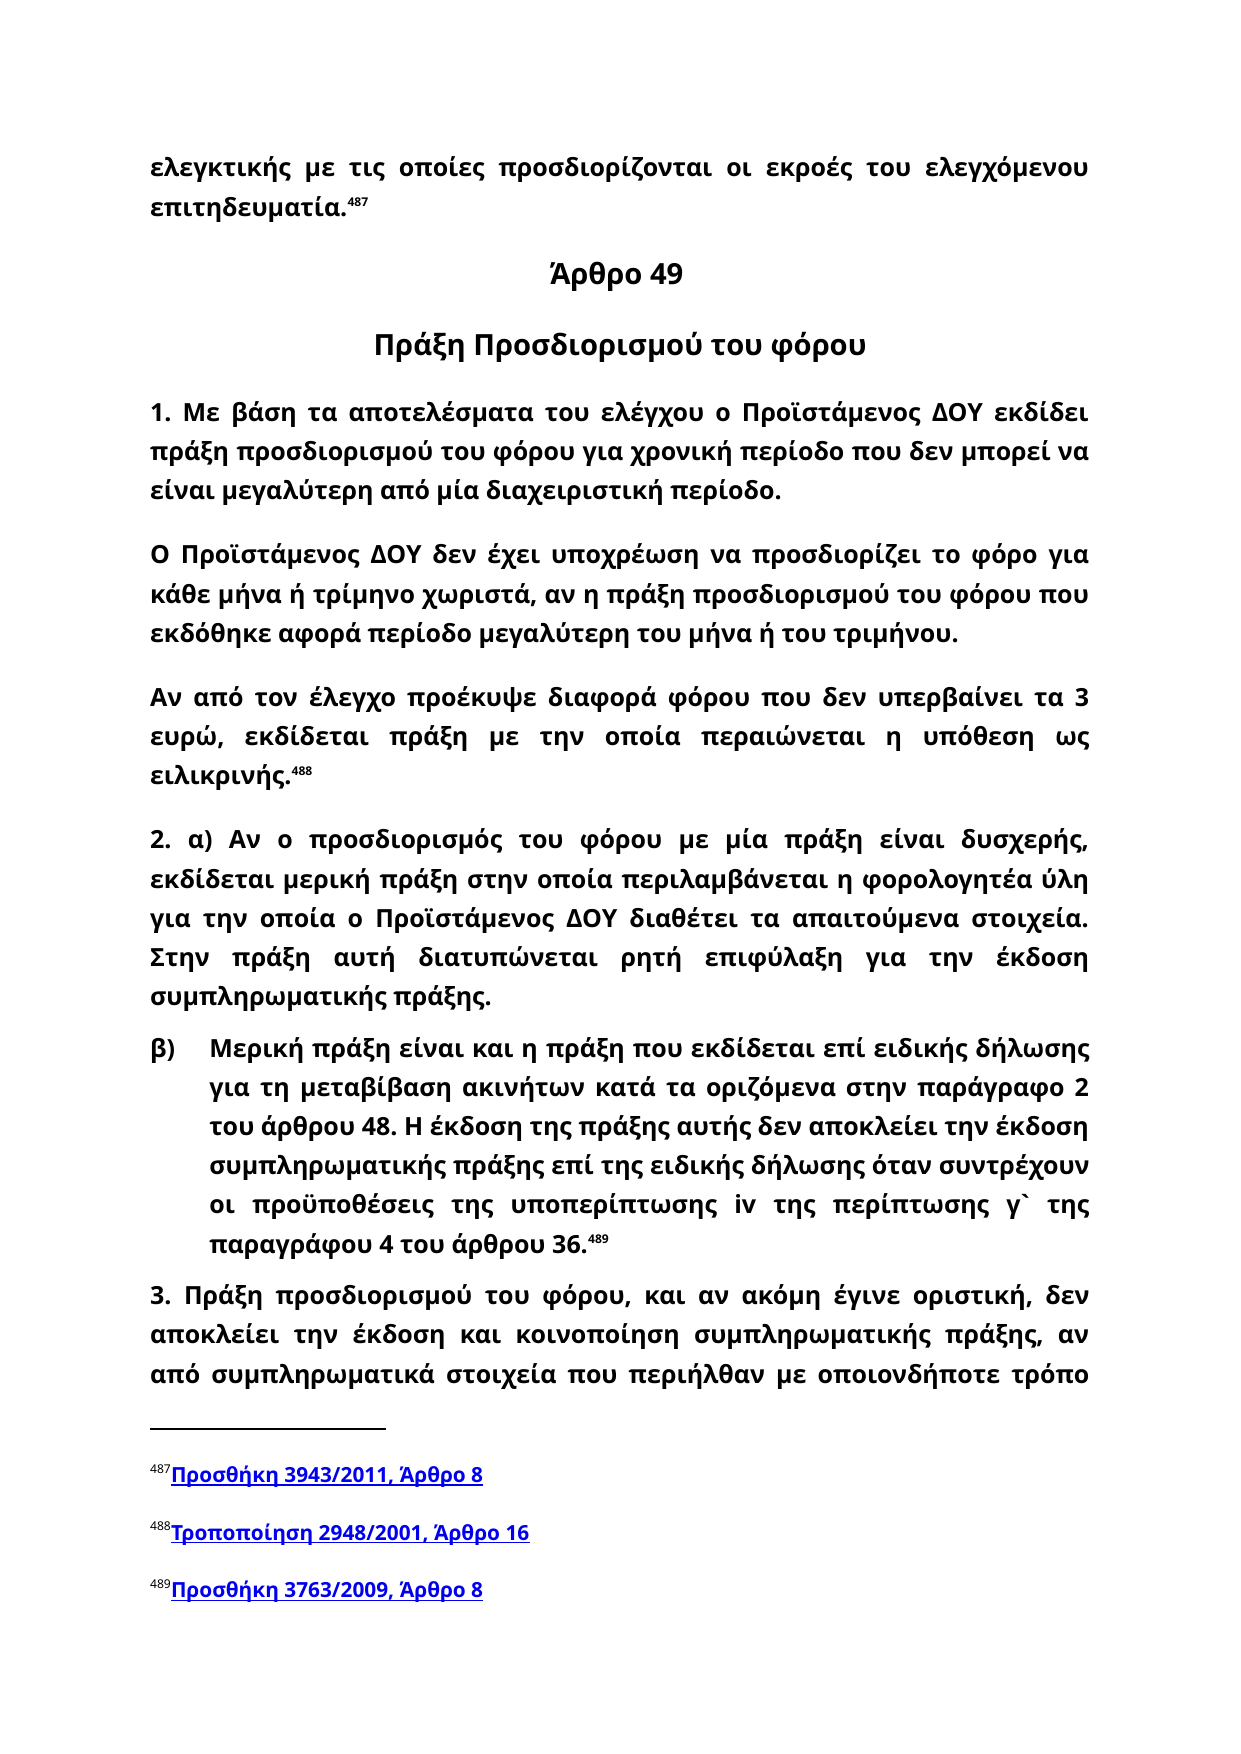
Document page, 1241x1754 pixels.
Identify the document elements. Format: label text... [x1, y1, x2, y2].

text ελεγκτικής με τις οποίες προσδιορίζονται οι εκροές του ελεγχόμενου επιτηδευματία. [150, 150, 1090, 223]
text Προσθήκη 3943/2011, Άρθρο 8 [150, 1460, 1090, 1489]
text Προσθήκη 3763/2009, Άρθρο 8 [150, 1576, 1090, 1604]
list β) Μερική πράξη είναι και η πράξη που εκδίδεται επί ειδικής δήλωσης για τη μεταβίβαση ακινήτων κατά τα οριζόμενα στην παράγραφο 2 του άρθρου 48. Η έκδοση της πράξης αυτής δεν αποκλείει την έκδοση συμπληρωματικής πράξης επί της ειδικής δήλωσης όταν συντρέχουν οι προϋποθέσεις της υποπερίπτωσης iv της περίπτωσης γ` της παραγράφου 4 του άρθρου 36. [150, 1030, 1090, 1260]
text Αν από τον έλεγχο προέκυψε διαφορά φόρου που δεν υπερβαίνει τα 3 ευρώ, εκδίδεται πράξη με την οποία περαιώνεται η υπόθεση ως ειλικρινής. [150, 679, 1090, 792]
text Τροποποίηση 2948/2001, Άρθρο 16 [150, 1518, 1090, 1546]
text Ο Προϊστάμενος ΔΟΥ δεν έχει υποχρέωση να προσδιορίζει το φόρο για κάθε μήνα ή τρίμηνο χωριστά, αν η πράξη προσδιορισμού του φόρου που εκδόθηκε αφορά περίοδο μεγαλύτερη του μήνα ή του τριμήνου. [150, 537, 1090, 649]
text 2. α) Αν ο προσδιορισμός του φόρου με μία πράξη είναι δυσχερής, εκδίδεται μερική πράξη στην οποία περιλαμβάνεται η φορολογητέα ύλη για την οποία ο Προϊστάμενος ΔΟΥ διαθέτει τα απαιτούμενα στοιχεία. Στην πράξη αυτή διατυπώνεται ρητή επιφύλαξη για την έκδοση συμπληρωματικής πράξης. [150, 822, 1090, 1013]
subtitle Άρθρο 49 [150, 253, 1090, 293]
subtitle Πράξη Προσδιορισμού του φόρου [150, 324, 1090, 364]
text 1. Με βάση τα αποτελέσματα του ελέγχου ο Προϊστάμενος ΔΟΥ εκδίδει πράξη προσδιορισμού του φόρου για χρονική περίοδο που δεν μπορεί να είναι μεγαλύτερη από μία διαχειριστική περίοδο. [150, 394, 1090, 507]
text 3. Πράξη προσδιορισμού του φόρου, και αν ακόμη έγινε οριστική, δεν αποκλείει την έκδοση και κοινοποίηση συμπληρωματικής πράξης, αν από συμπληρωματικά στοιχεία που περιήλθαν με οποιονδήποτε τρόπο [150, 1278, 1090, 1390]
